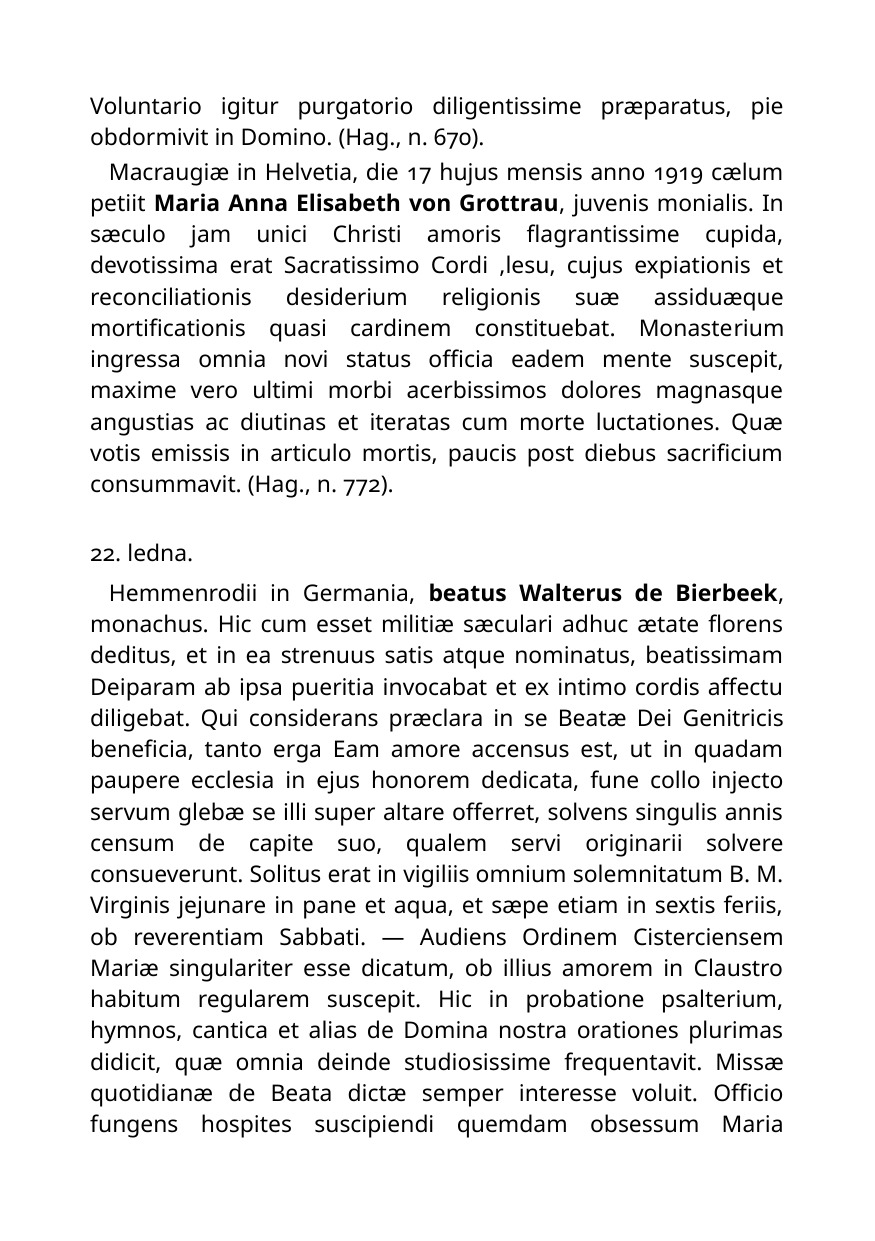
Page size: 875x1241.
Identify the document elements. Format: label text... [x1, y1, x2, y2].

text 22. ledna. [90, 537, 784, 568]
text Hemmenrodii in Germania, beatus Walterus de Bierbeek, monachus. Hic cum esset militiæ sæculari adhuc ætate florens deditus, et in ea strenuus satis atque nominatus, beatissimam Deiparam ab ipsa pueritia invocabat et ex intimo cordis affectu diligebat. Qui considerans præclara in se Beatæ Dei Genitricis beneficia, tanto erga Eam amore accensus est, ut in quadam paupere ecclesia in ejus honorem dedicata, fune collo injecto servum glebæ se illi super altare offerret, solvens singulis annis censum de capite suo, qualem servi originarii solvere consueverunt. Solitus erat in vigiliis omnium solemnitatum B. M. Virginis jejunare in pane et aqua, et sæpe etiam in sextis feriis, ob reverentiam Sabbati. — Audiens Ordinem Cisterciensem Mariæ singulariter esse dicatum, ob illius amorem in Claustro habitum regularem suscepit. Hic in probatione psalterium, hymnos, cantica et alias de Domina nostra orationes plurimas didicit, quæ omnia deinde studio­sissime frequentavit. Missæ quotidianæ de Beata dictæ semper interesse voluit. Officio fungens hospites suscipiendi quemdam obsessum Maria [90, 577, 784, 1139]
text Voluntario igitur purgatorio diligentissime præparatus, pie obdormivit in Domino. (Hag., n. 670). [90, 90, 784, 152]
text Macraugiæ in Helvetia, die 17 hujus mensis anno 1919 cælum petiit Maria Anna Elisabeth von Grottrau, juvenis monialis. In sæculo jam unici Christi amoris flagrantissime cupida, devotissima erat Sacratissimo Cordi ,lesu, cujus expiationis et reconciliationis desiderium religionis suæ assiduæque mortificationis quasi cardinem constituebat. Monaste­rium ingressa omnia novi status officia eadem mente suscepit, maxime vero ultimi morbi acerbissimos dolores magnasque angustias ac diutinas et iteratas cum morte luctationes. Quæ votis emissis in articulo mortis, paucis post diebus sacrificium consummavit. (Hag., n. 772). [90, 156, 784, 499]
